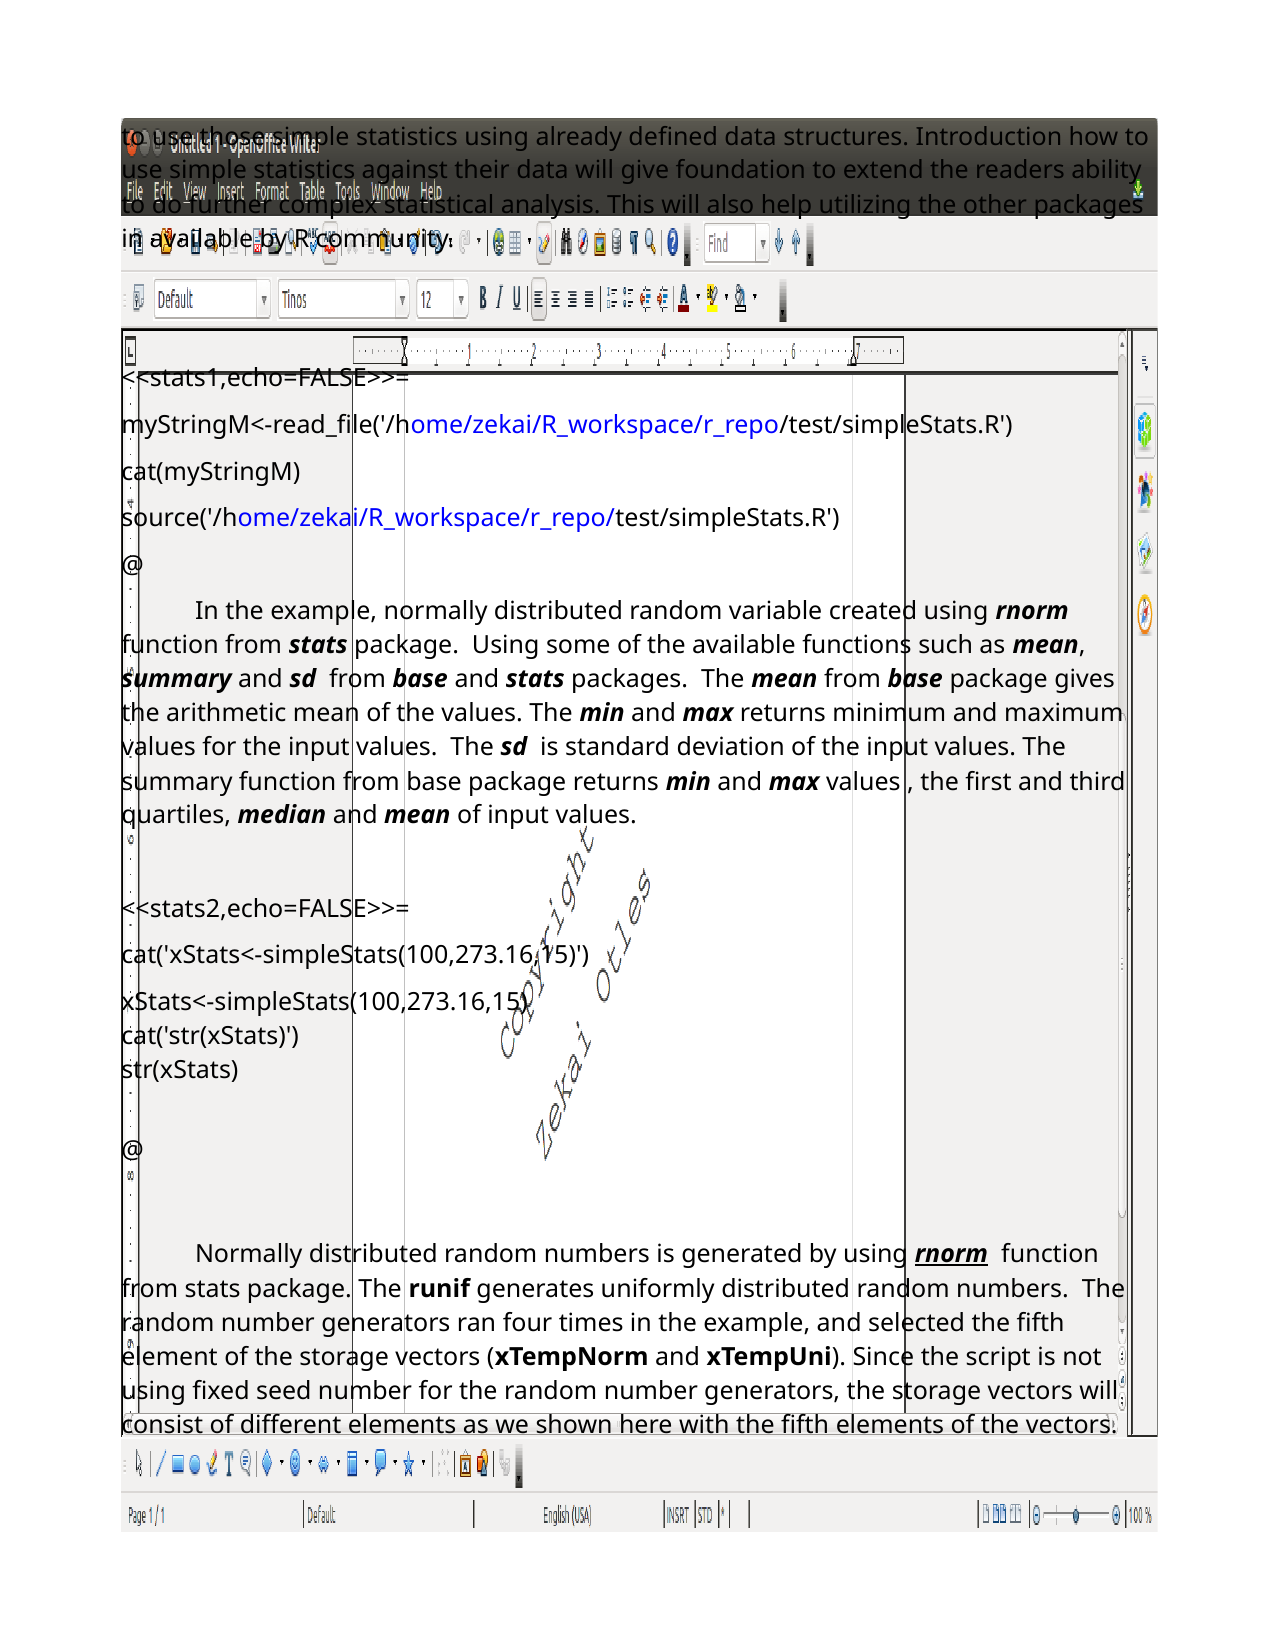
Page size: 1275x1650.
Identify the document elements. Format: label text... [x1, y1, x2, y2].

text cat('str(xStats)') [121, 1017, 1158, 1052]
picture [121, 441, 1158, 453]
picture [121, 487, 1158, 500]
text @ [121, 1132, 1158, 1166]
text @ [121, 546, 1158, 580]
picture [121, 971, 1158, 983]
picture [121, 394, 1158, 407]
text <<stats1,echo=FALSE>>= [121, 360, 1158, 394]
text xStats<-simpleStats(100,273.16,15) [121, 983, 1158, 1017]
text myStringM<-read_file('/home/zekai/R_workspace/r_repo/test/simpleStats.R') [121, 407, 1158, 441]
picture [121, 924, 1158, 937]
picture [121, 254, 1158, 360]
text cat('xStats<-simpleStats(100,273.16,15)') [121, 937, 1158, 971]
text In the example, normally distributed random variable created using rnorm function from stats package. Using some of the available functions such as mean, summary and sd from base and stats packages. The mean from base package gives the arithmetic mean of the values. The min and max returns minimum and maximum values for the input values. The sd is standard deviation of the input values. The summary function from base package returns min and max values , the first and third quartiles, median and mean of input values. [121, 593, 1158, 831]
text cat(myStringM) [121, 453, 1158, 487]
text str(xStats) [121, 1052, 1158, 1086]
picture [121, 534, 1158, 546]
picture [121, 1086, 1158, 1132]
text Normally distributed random numbers is generated by using rnorm function from stats package. The runif generates uniformly distributed random numbers. The random number generators ran four times in the example, and selected the fifth element of the storage vectors (xTempNorm and xTempUni). Since the script is not using fixed seed number for the random number generators, the storage vectors will consist of different elements as we shown here with the fifth elements of the vectors. [121, 1231, 1158, 1441]
picture [121, 580, 1158, 593]
picture [121, 1441, 1158, 1532]
text to use those simple statistics using already defined data structures. Introduction how to use simple statistics against their data will give foundation to extend the readers ability to do further complex statistical analysis. This will also help utilizing the other packages in available by R community. [121, 118, 1158, 254]
text source('/home/zekai/R_workspace/r_repo/test/simpleStats.R') [121, 500, 1158, 534]
text <<stats2,echo=FALSE>>= [121, 890, 1158, 924]
picture [121, 831, 1158, 890]
picture [121, 1166, 1158, 1231]
